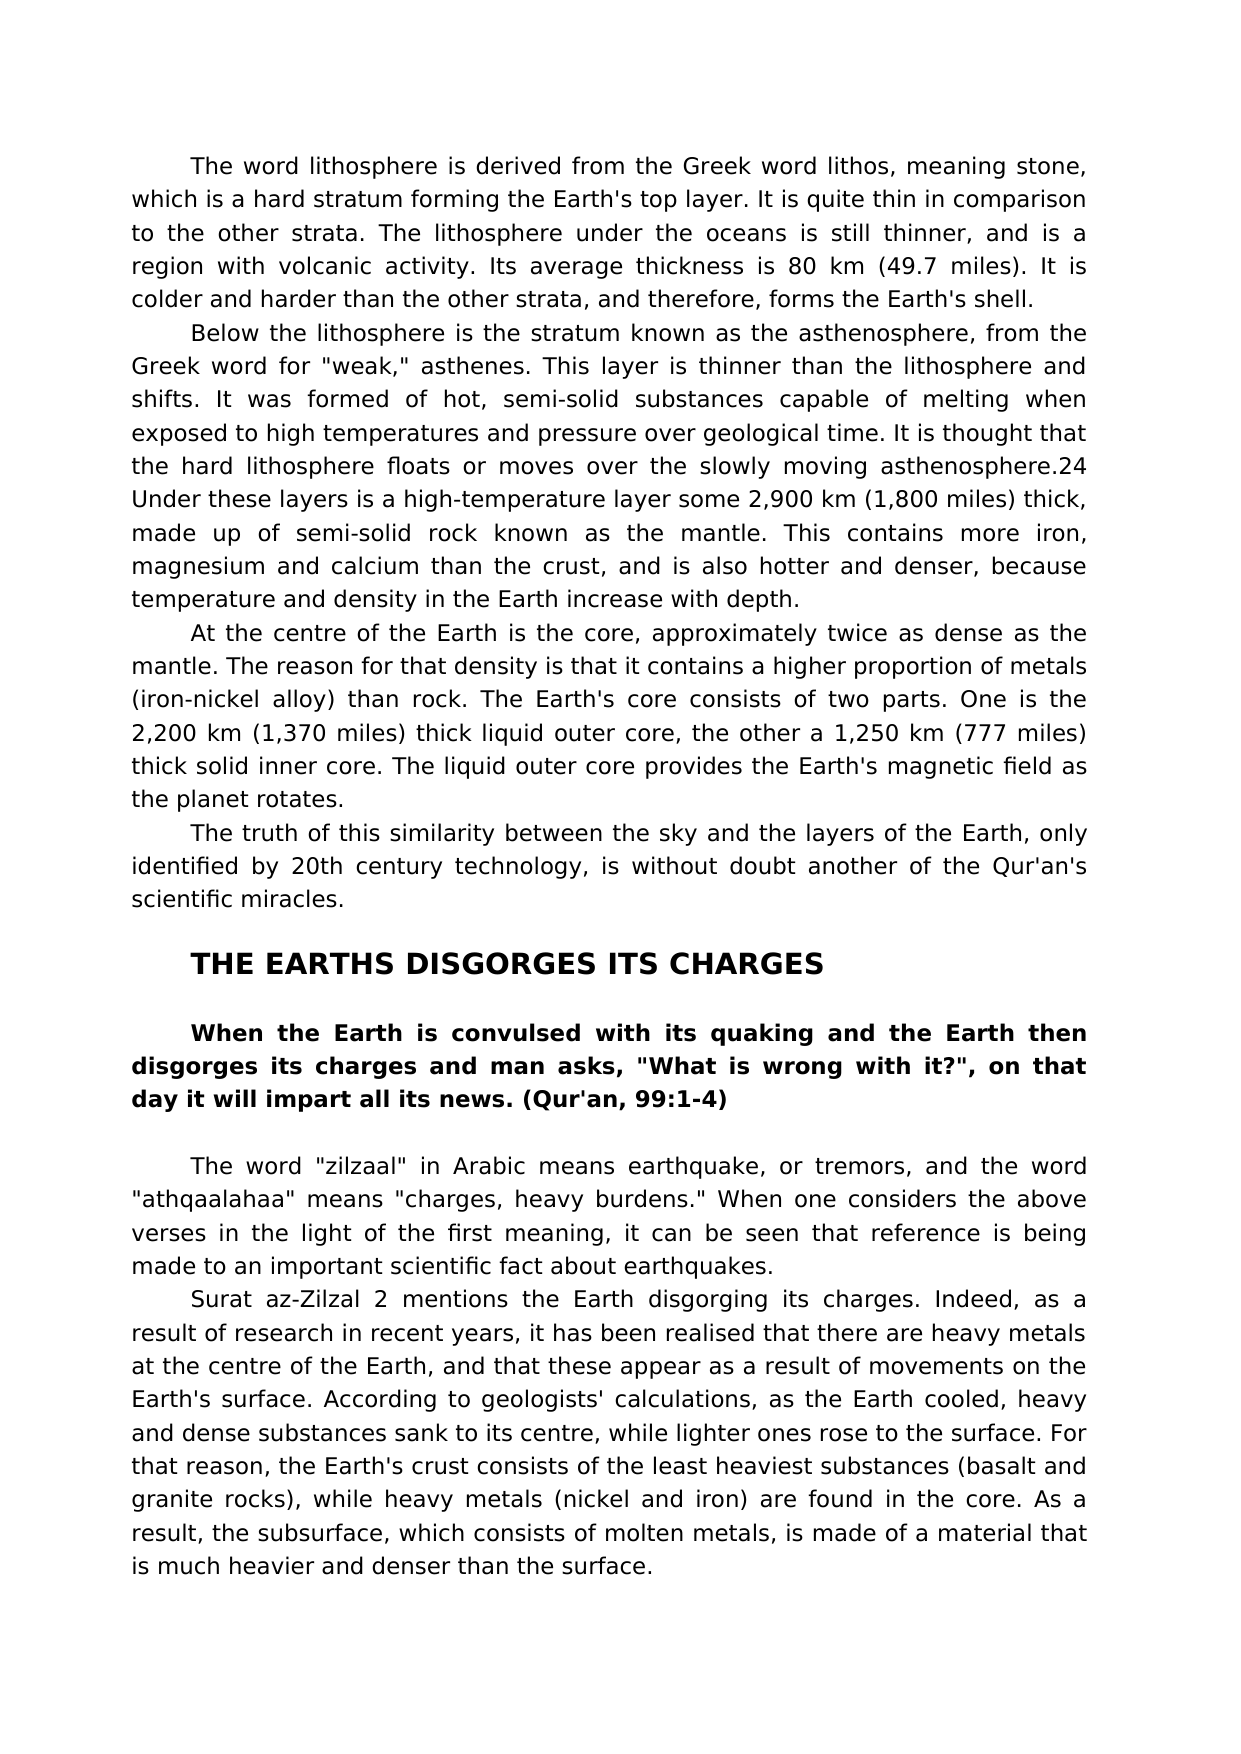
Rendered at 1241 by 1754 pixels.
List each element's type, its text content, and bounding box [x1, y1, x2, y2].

text The truth of this similarity between the sky and the layers of the Earth, only identified by 20th century technology, is without doubt another of the Qur'an's scientific miracles. [131, 814, 1088, 914]
text Below the lithosphere is the stratum known as the asthenosphere, from the Greek word for "weak," asthenes. This layer is thinner than the lithosphere and shifts. It was formed of hot, semi-solid substances capable of melting when exposed to high temperatures and pressure over geological time. It is thought that the hard lithosphere floats or moves over the slowly moving asthenosphere.24 Under these layers is a high-temperature layer some 2,900 km (1,800 miles) thick, made up of semi-solid rock known as the mantle. This contains more iron, magnesium and calcium than the crust, and is also hotter and denser, because temperature and density in the Earth increase with depth. [131, 314, 1088, 614]
text Surat az-Zilzal 2 mentions the Earth disgorging its charges. Indeed, as a result of research in recent years, it has been realised that there are heavy metals at the centre of the Earth, and that these appear as a result of movements on the Earth's surface. According to geologists' calculations, as the Earth cooled, heavy and dense substances sank to its centre, while lighter ones rose to the surface. For that reason, the Earth's crust consists of the least heaviest substances (basalt and granite rocks), while heavy metals (nickel and iron) are found in the core. As a result, the subsurface, which consists of molten metals, is made of a material that is much heavier and denser than the surface. [131, 1281, 1088, 1581]
text When the Earth is convulsed with its quaking and the Earth then disgorges its charges and man asks, "What is wrong with it?", on that day it will impart all its news. (Qur'an, 99:1-4) [131, 1014, 1088, 1114]
text At the centre of the Earth is the core, approximately twice as dense as the mantle. The reason for that density is that it contains a higher proportion of metals (iron-nickel alloy) than rock. The Earth's core consists of two parts. One is the 2,200 km (1,370 miles) thick liquid outer core, the other a 1,250 km (777 miles) thick solid inner core. The liquid outer core provides the Earth's magnetic field as the planet rotates. [131, 614, 1088, 814]
text The word lithosphere is derived from the Greek word lithos, meaning stone, which is a hard stratum forming the Earth's top layer. It is quite thin in comparison to the other strata. The lithosphere under the oceans is still thinner, and is a region with volcanic activity. Its average thickness is 80 km (49.7 miles). It is colder and harder than the other strata, and therefore, forms the Earth's shell. [131, 148, 1088, 314]
text The word "zilzaal" in Arabic means earthquake, or tremors, and the word "athqaalahaa" means "charges, heavy burdens." When one considers the above verses in the light of the first meaning, it can be seen that reference is being made to an important scientific fact about earthquakes. [131, 1148, 1088, 1281]
text THE EARTHS DISGORGES ITS CHARGES [131, 948, 1088, 981]
